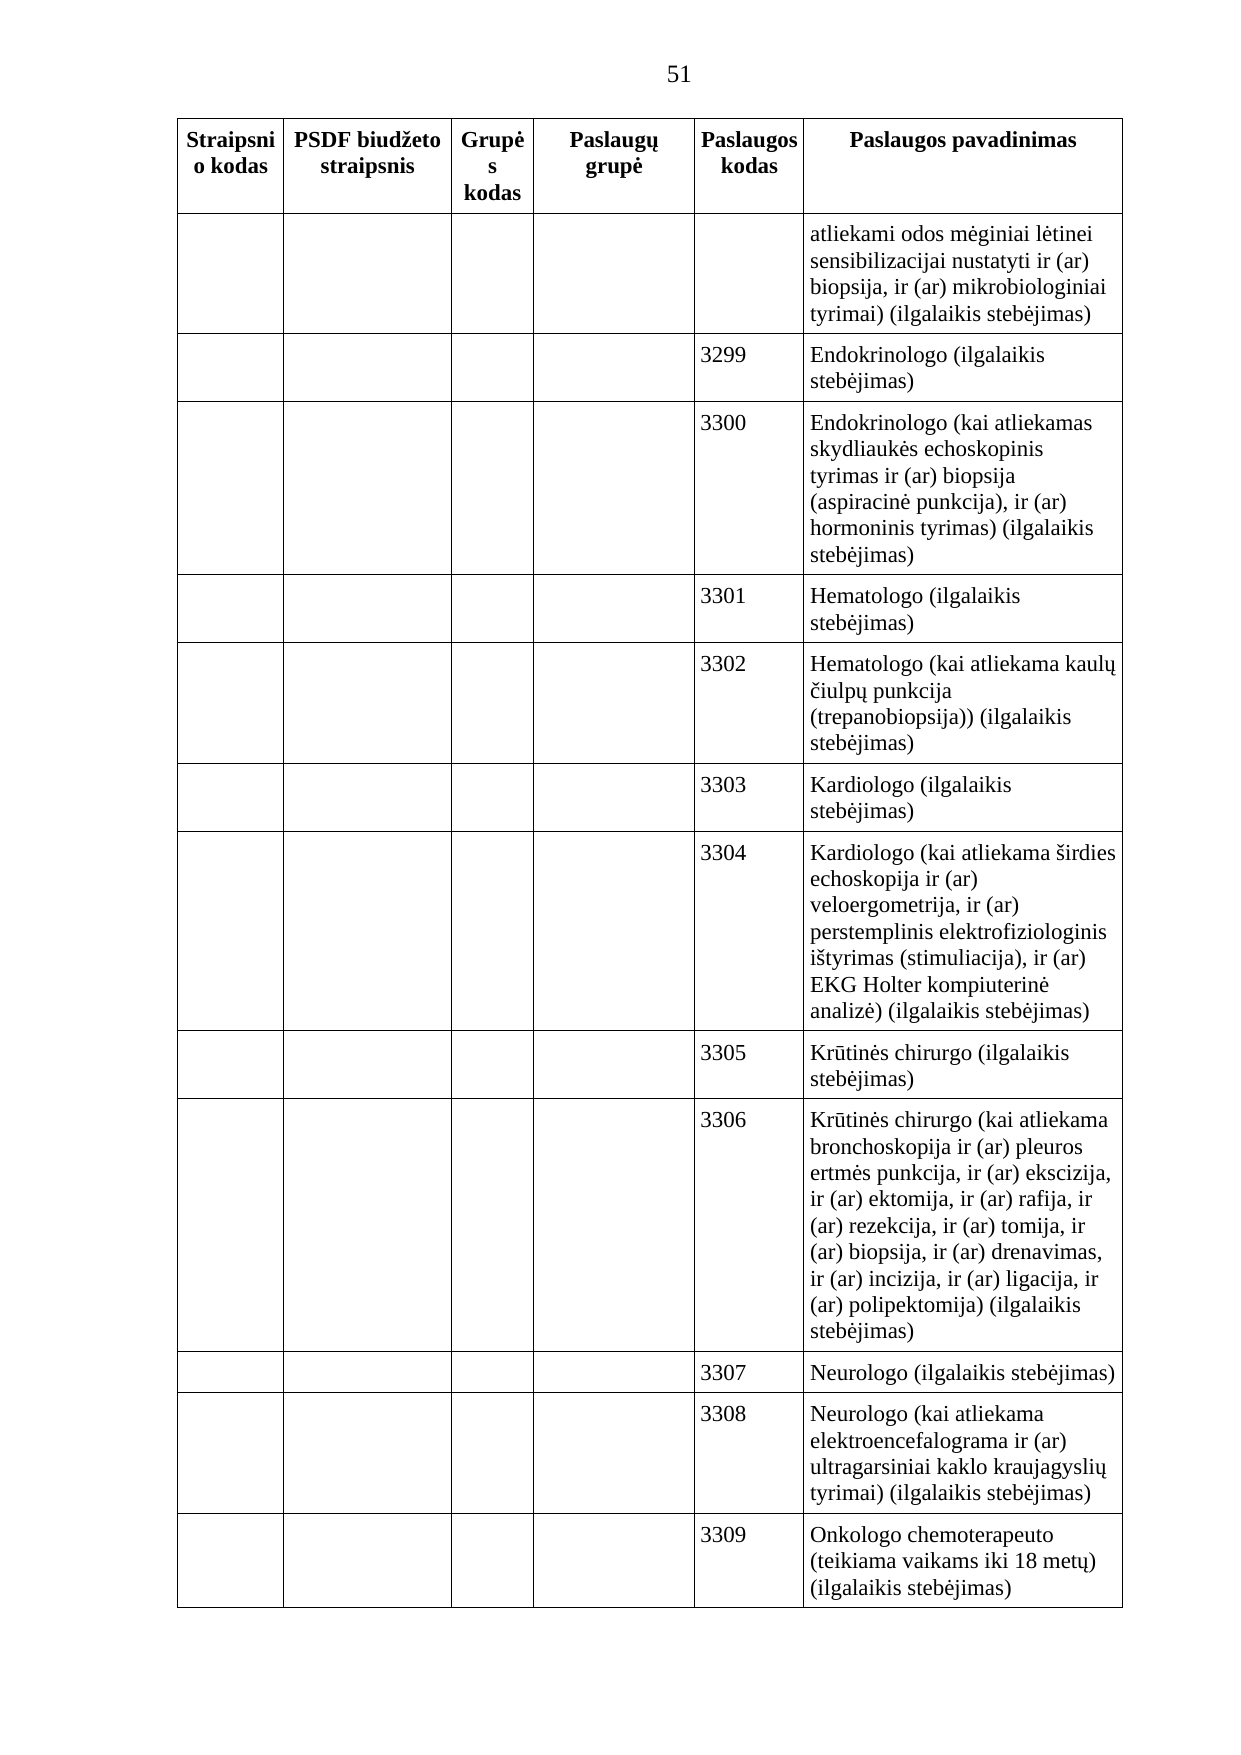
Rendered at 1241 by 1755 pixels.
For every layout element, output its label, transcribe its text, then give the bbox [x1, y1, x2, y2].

table_cell [178, 764, 283, 831]
table_cell [178, 1099, 283, 1351]
table_header Paslaugų grupė [534, 119, 694, 212]
table_cell Onkologo chemoterapeuto (teikiama vaikams iki 18 metų) (ilgalaikis stebėjimas) [804, 1514, 1122, 1607]
table_cell Krūtinės chirurgo (kai atliekama bronchoskopija ir (ar) pleuros ertmės punkcija, ir (ar) ekscizija, ir (ar) ektomija, ir (ar) rafija, ir (ar) rezekcija, ir (ar) tomija, ir (ar) biopsija, ir (ar) drenavimas, ir (ar) incizija, ir (ar) ligacija, ir (ar) polipektomija) (ilgalaikis stebėjimas) [804, 1099, 1122, 1351]
table_cell [284, 402, 451, 574]
table_cell [534, 334, 694, 401]
table_cell [284, 1099, 451, 1351]
table_cell 3300 [695, 402, 803, 574]
table_cell [284, 764, 451, 831]
table_cell [284, 1393, 451, 1513]
table_cell 3305 [695, 1031, 803, 1098]
table_cell [452, 402, 533, 574]
table_cell Endokrinologo (ilgalaikis stebėjimas) [804, 334, 1122, 401]
table_cell [284, 214, 451, 333]
table_cell [452, 575, 533, 642]
table_cell [534, 832, 694, 1030]
table_header Paslaugos kodas [695, 119, 803, 212]
table_cell [178, 643, 283, 763]
table_cell 3306 [695, 1099, 803, 1351]
table_cell 3309 [695, 1514, 803, 1607]
table_cell [178, 1514, 283, 1607]
table_cell [534, 575, 694, 642]
table_cell [284, 1352, 451, 1392]
table_cell [452, 1393, 533, 1513]
table_cell [178, 214, 283, 333]
table_cell 3304 [695, 832, 803, 1030]
table_cell [534, 1031, 694, 1098]
table_cell [178, 1031, 283, 1098]
table_cell [452, 1099, 533, 1351]
table_cell [452, 1031, 533, 1098]
table_cell [452, 832, 533, 1030]
table_cell Hematologo (ilgalaikis stebėjimas) [804, 575, 1122, 642]
table_cell atliekami odos mėginiai lėtinei sensibilizacijai nustatyti ir (ar) biopsija, ir (ar) mikrobiologiniai tyrimai) (ilgalaikis stebėjimas) [804, 214, 1122, 333]
table_cell [284, 832, 451, 1030]
table_cell 3301 [695, 575, 803, 642]
table_cell Neurologo (ilgalaikis stebėjimas) [804, 1352, 1122, 1392]
table_cell Krūtinės chirurgo (ilgalaikis stebėjimas) [804, 1031, 1122, 1098]
table_cell [178, 402, 283, 574]
table_cell Endokrinologo (kai atliekamas skydliaukės echoskopinis tyrimas ir (ar) biopsija (aspiracinė punkcija), ir (ar) hormoninis tyrimas) (ilgalaikis stebėjimas) [804, 402, 1122, 574]
table_cell 3307 [695, 1352, 803, 1392]
table_cell [452, 643, 533, 763]
table_cell [284, 643, 451, 763]
table_cell [534, 643, 694, 763]
table_cell 3308 [695, 1393, 803, 1513]
table_cell 3302 [695, 643, 803, 763]
table_cell [452, 1352, 533, 1392]
table_cell [534, 1352, 694, 1392]
table_cell [178, 575, 283, 642]
table_cell [452, 1514, 533, 1607]
table_cell Kardiologo (kai atliekama širdies echoskopija ir (ar) veloergometrija, ir (ar) perstemplinis elektrofiziologinis ištyrimas (stimuliacija), ir (ar) EKG Holter kompiuterinė analizė) (ilgalaikis stebėjimas) [804, 832, 1122, 1030]
table_cell [284, 334, 451, 401]
table_cell [284, 1031, 451, 1098]
table_header Grupės kodas [452, 119, 533, 212]
table_cell [178, 1352, 283, 1392]
table_cell Kardiologo (ilgalaikis stebėjimas) [804, 764, 1122, 831]
table_header Paslaugos pavadinimas [804, 119, 1122, 212]
table_cell 3299 [695, 334, 803, 401]
table_header Straipsnio kodas [178, 119, 283, 212]
table_cell [695, 214, 803, 333]
table_cell Neurologo (kai atliekama elektroencefalograma ir (ar) ultragarsiniai kaklo kraujagyslių tyrimai) (ilgalaikis stebėjimas) [804, 1393, 1122, 1513]
table_cell [534, 1393, 694, 1513]
table_cell [452, 764, 533, 831]
table_cell [534, 1514, 694, 1607]
table_cell [452, 214, 533, 333]
table_cell [178, 334, 283, 401]
table_cell [284, 575, 451, 642]
table_cell [452, 334, 533, 401]
table_cell [534, 402, 694, 574]
table_header PSDF biudžeto straipsnis [284, 119, 451, 212]
table_cell [534, 1099, 694, 1351]
table_cell [534, 764, 694, 831]
table_cell [284, 1514, 451, 1607]
table_cell Hematologo (kai atliekama kaulų čiulpų punkcija (trepanobiopsija)) (ilgalaikis stebėjimas) [804, 643, 1122, 763]
table_cell 3303 [695, 764, 803, 831]
table_cell [178, 1393, 283, 1513]
table_cell [178, 832, 283, 1030]
table_cell [534, 214, 694, 333]
